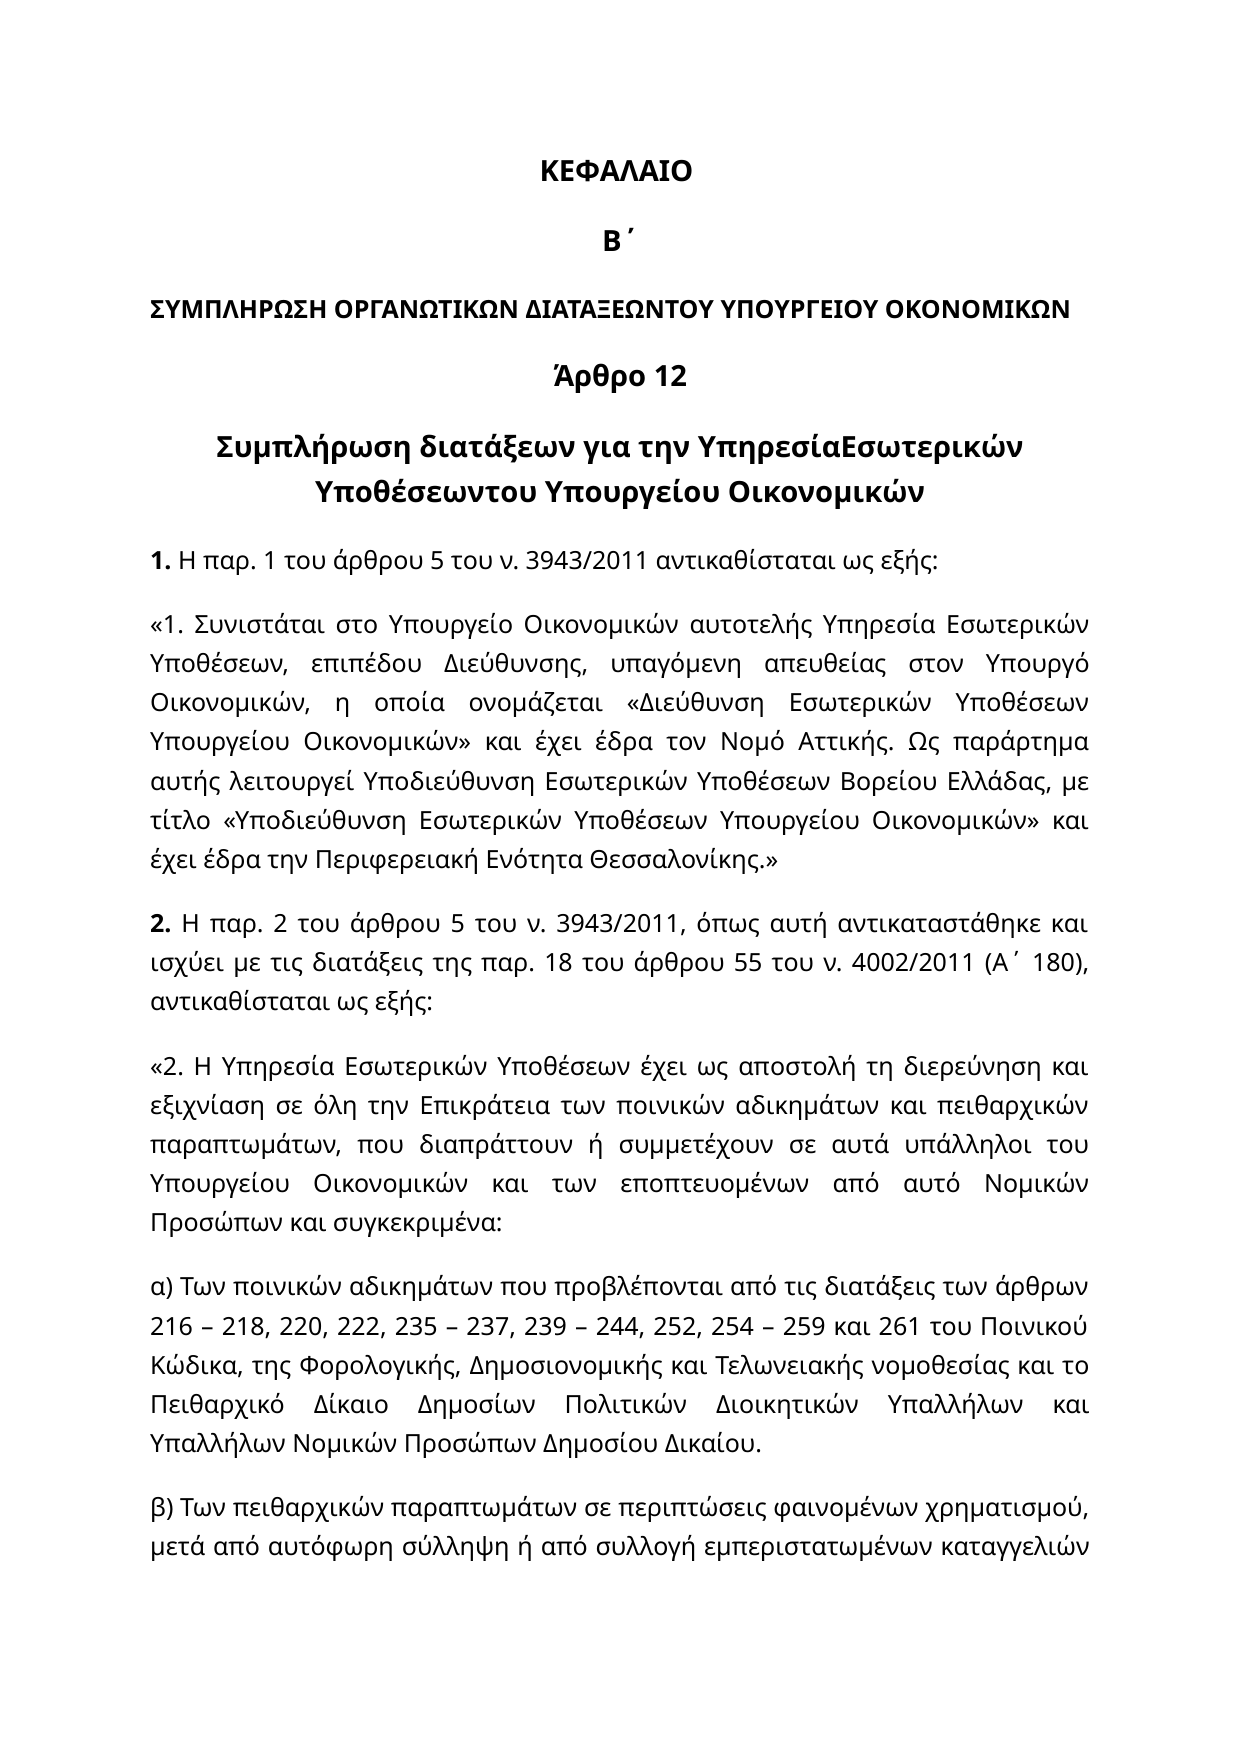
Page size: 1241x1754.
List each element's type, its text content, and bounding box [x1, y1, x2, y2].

text α) Των ποινικών αδικημάτων που προβλέπονται από τις διατάξεις των άρθρων 216 – 218, 220, 222, 235 – 237, 239 – 244, 252, 254 – 259 και 261 του Ποινικού Κώδικα, της Φορολογικής, Δημοσιονομικής και Τελωνειακής νομοθεσίας και το Πειθαρχικό Δίκαιο Δημοσίων Πολιτικών Διοικητικών Υπαλλήλων και Υπαλλήλων Νομικών Προσώπων Δημοσίου Δικαίου. [150, 1269, 1090, 1460]
text ΣΥΜΠΛΗΡΩΣΗ ΟΡΓΑΝΩΤΙΚΩΝ ΔΙΑΤΑΞΕΩΝΤΟΥ ΥΠΟΥΡΓΕΙΟΥ ΟΚΟΝΟΜΙΚΩΝ [150, 291, 1090, 325]
text «1. Συνιστάται στο Υπουργείο Οικονομικών αυτοτελής Υπηρεσία Εσωτερικών Υποθέσεων, επιπέδου Διεύθυνσης, υπαγόμενη απευθείας στον Υπουργό Οικονομικών, η οποία ονομάζεται «Διεύθυνση Εσωτερικών Υποθέσεων Υπουργείου Οικονομικών» και έχει έδρα τον Νομό Αττικής. Ως παράρτημα αυτής λειτουργεί Υποδιεύθυνση Εσωτερικών Υποθέσεων Βορείου Ελλάδας, με τίτλο «Υποδιεύθυνση Εσωτερικών Υποθέσεων Υπουργείου Οικονομικών» και έχει έδρα την Περιφερειακή Ενότητα Θεσσαλονίκης.» [150, 606, 1090, 876]
subtitle Άρθρο 12 [150, 355, 1090, 395]
subtitle ΚΕΦΑΛΑΙΟ [150, 150, 1090, 190]
subtitle Συμπλήρωση διατάξεων για την ΥπηρεσίαΕσωτερικών Υποθέσεωντου Υπουργείου Οικονομικών [150, 426, 1090, 511]
subtitle Β΄ [150, 221, 1090, 260]
text β) Των πειθαρχικών παραπτωμάτων σε περιπτώσεις φαινομένων χρηματισμού, μετά από αυτόφωρη σύλληψη ή από συλλογή εμπεριστατωμένων καταγγελιών [150, 1490, 1090, 1563]
text 1. Η παρ. 1 του άρθρου 5 του ν. 3943/2011 αντικαθίσταται ως εξής: [150, 542, 1090, 576]
text 2. Η παρ. 2 του άρθρου 5 του ν. 3943/2011, όπως αυτή αντικαταστάθηκε και ισχύει με τις διατάξεις της παρ. 18 του άρθρου 55 του ν. 4002/2011 (Α΄ 180), αντικαθίσταται ως εξής: [150, 906, 1090, 1018]
text «2. Η Υπηρεσία Εσωτερικών Υποθέσεων έχει ως αποστολή τη διερεύνηση και εξιχνίαση σε όλη την Επικράτεια των ποινικών αδικημάτων και πειθαρχικών παραπτωμάτων, που διαπράττουν ή συμμετέχουν σε αυτά υπάλληλοι του Υπουργείου Οικονομικών και των εποπτευομένων από αυτό Νομικών Προσώπων και συγκεκριμένα: [150, 1048, 1090, 1239]
